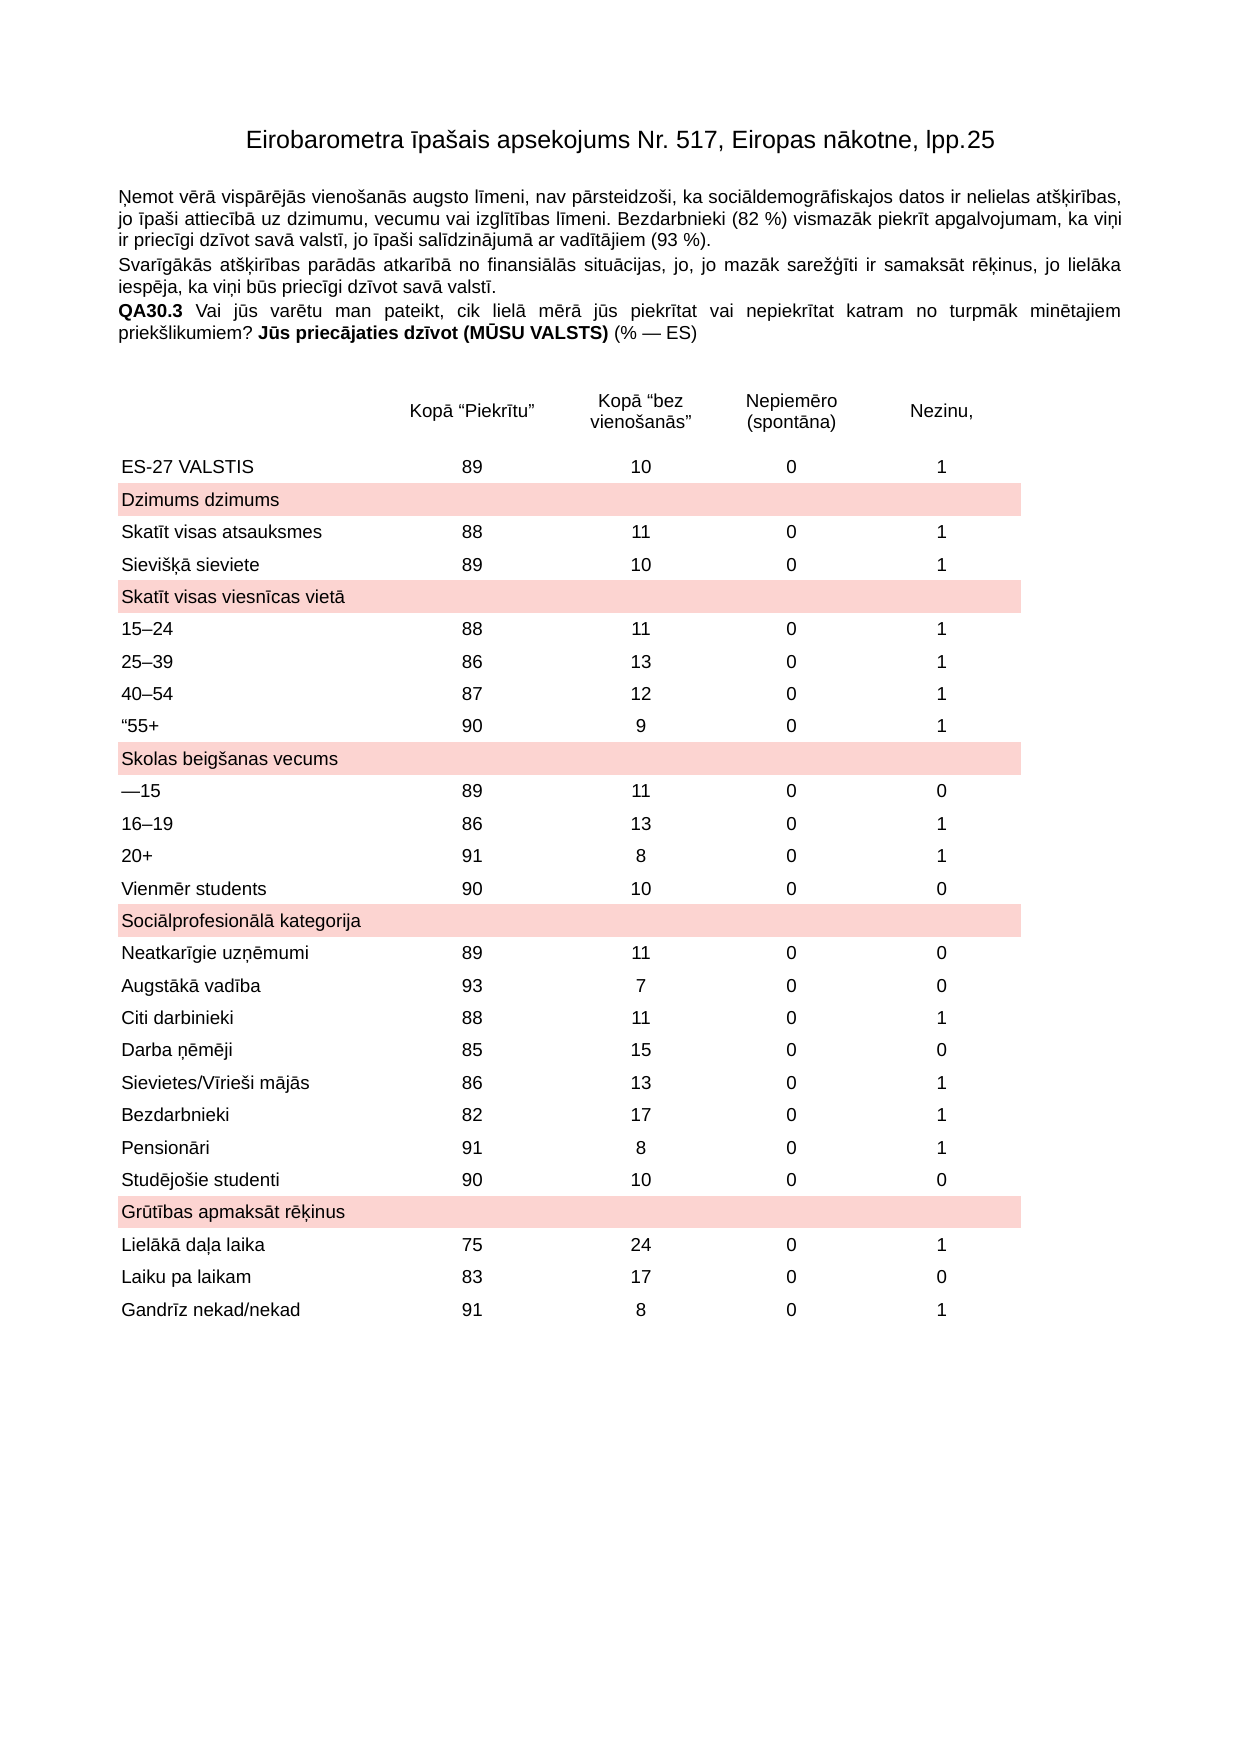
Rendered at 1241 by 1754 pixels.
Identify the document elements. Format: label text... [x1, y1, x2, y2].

table_cell 91 [384, 1293, 560, 1325]
table_cell Gandrīz nekad/nekad [118, 1293, 384, 1325]
table_cell 15–24 [118, 613, 384, 645]
table_cell 0 [721, 1034, 862, 1066]
table_cell 0 [721, 710, 862, 742]
table_cell [384, 483, 560, 516]
table_cell Lielākā daļa laika [118, 1228, 384, 1261]
table_cell 88 [384, 1001, 560, 1034]
table_cell [560, 580, 721, 613]
table_cell 0 [862, 872, 1021, 904]
table_cell 13 [560, 1066, 721, 1099]
table_cell 0 [862, 937, 1021, 969]
table_cell 75 [384, 1228, 560, 1261]
table_cell Augstākā vadība [118, 969, 384, 1001]
table_cell 11 [560, 775, 721, 807]
text QA30.3 Vai jūs varētu man pateikt, cik lielā mērā jūs piekrītat vai nepiekrītat katram no turpmāk minētajiem priekšlikumiem? Jūs priecājaties dzīvot (MŪSU VALSTS) (% — ES) [118, 300, 1122, 343]
table_cell 1 [862, 645, 1021, 677]
table_cell [862, 742, 1021, 775]
table_cell [862, 1196, 1021, 1228]
table_cell 0 [721, 548, 862, 580]
text Svarīgākās atšķirības parādās atkarībā no finansiālās situācijas, jo, jo mazāk sarežģīti ir samaksāt rēķinus, jo lielāka iespēja, ka viņi būs priecīgi dzīvot savā valstī. [118, 254, 1122, 297]
table_cell 13 [560, 645, 721, 677]
table_cell 0 [721, 678, 862, 710]
table_cell 10 [560, 548, 721, 580]
table_cell Citi darbinieki [118, 1001, 384, 1034]
table_cell [384, 1196, 560, 1228]
table_cell 1 [862, 710, 1021, 742]
table_cell 89 [384, 451, 560, 483]
table_cell 10 [560, 872, 721, 904]
table_cell 1 [862, 1228, 1021, 1261]
table_cell Vienmēr students [118, 872, 384, 904]
table_cell ES-27 VALSTIS [118, 451, 384, 483]
table_cell Skolas beigšanas vecums [118, 742, 384, 775]
table_cell 8 [560, 840, 721, 872]
table_cell 1 [862, 1066, 1021, 1099]
table_cell 89 [384, 775, 560, 807]
table_cell 0 [721, 1001, 862, 1034]
table_cell 25–39 [118, 645, 384, 677]
table_cell [560, 904, 721, 937]
table_cell 7 [560, 969, 721, 1001]
table_cell 1 [862, 678, 1021, 710]
table_cell 90 [384, 872, 560, 904]
table_cell 10 [560, 1164, 721, 1196]
table_cell 0 [862, 1034, 1021, 1066]
table_cell 11 [560, 937, 721, 969]
table_cell Pensionāri [118, 1131, 384, 1163]
table_cell 11 [560, 516, 721, 548]
table_cell —15 [118, 775, 384, 807]
table_header Kopā “Piekrītu” [384, 371, 560, 451]
table_cell Sievietes/Vīrieši mājās [118, 1066, 384, 1099]
table_cell 0 [721, 1261, 862, 1293]
table_cell 0 [721, 1164, 862, 1196]
table_cell Sociālprofesionālā kategorija [118, 904, 384, 937]
table_cell Skatīt visas atsauksmes [118, 516, 384, 548]
table_cell 0 [721, 969, 862, 1001]
table_cell 0 [721, 872, 862, 904]
table_cell 10 [560, 451, 721, 483]
table_header Nepiemēro (spontāna) [721, 371, 862, 451]
table_cell Skatīt visas viesnīcas vietā [118, 580, 384, 613]
table_cell 1 [862, 613, 1021, 645]
table_cell 88 [384, 613, 560, 645]
table_cell 0 [721, 516, 862, 548]
table_cell Sievišķā sieviete [118, 548, 384, 580]
table_cell 1 [862, 1001, 1021, 1034]
table_cell 1 [862, 1293, 1021, 1325]
table_cell 24 [560, 1228, 721, 1261]
table_cell 15 [560, 1034, 721, 1066]
table_cell 86 [384, 645, 560, 677]
table_cell 88 [384, 516, 560, 548]
table_cell Dzimums dzimums [118, 483, 384, 516]
table_cell 11 [560, 613, 721, 645]
table_cell 11 [560, 1001, 721, 1034]
table_cell [862, 483, 1021, 516]
table_cell 90 [384, 710, 560, 742]
table_cell [721, 904, 862, 937]
table_cell 0 [721, 1293, 862, 1325]
table_cell 1 [862, 807, 1021, 839]
table_cell [721, 580, 862, 613]
table_cell [560, 1196, 721, 1228]
table_cell 0 [721, 645, 862, 677]
table_cell Neatkarīgie uzņēmumi [118, 937, 384, 969]
table_cell 1 [862, 548, 1021, 580]
text Ņemot vērā vispārējās vienošanās augsto līmeni, nav pārsteidzoši, ka sociāldemogrāfiskajos datos ir nelielas atšķirības, jo īpaši attiecībā uz dzimumu, vecumu vai izglītības līmeni. Bezdarbnieki (82 %) vismazāk piekrīt apgalvojumam, ka viņi ir priecīgi dzīvot savā valstī, jo īpaši salīdzinājumā ar vadītājiem (93 %). [118, 186, 1122, 251]
table_cell 0 [721, 775, 862, 807]
table_cell 89 [384, 937, 560, 969]
table_cell 90 [384, 1164, 560, 1196]
table_cell Studējošie studenti [118, 1164, 384, 1196]
table_cell [721, 742, 862, 775]
table_cell [384, 742, 560, 775]
table_cell 0 [721, 1131, 862, 1163]
table_cell Bezdarbnieki [118, 1099, 384, 1131]
table_cell 0 [721, 807, 862, 839]
table_cell 0 [721, 1228, 862, 1261]
table_cell 86 [384, 1066, 560, 1099]
table_cell Laiku pa laikam [118, 1261, 384, 1293]
table_cell 0 [862, 775, 1021, 807]
table_cell 93 [384, 969, 560, 1001]
table_cell 82 [384, 1099, 560, 1131]
table_cell 0 [721, 937, 862, 969]
table_cell 8 [560, 1131, 721, 1163]
table_cell 1 [862, 451, 1021, 483]
table_cell [560, 483, 721, 516]
table_cell 1 [862, 1131, 1021, 1163]
table_cell Grūtības apmaksāt rēķinus [118, 1196, 384, 1228]
table_cell 91 [384, 840, 560, 872]
table_cell 86 [384, 807, 560, 839]
table_cell 0 [721, 1099, 862, 1131]
table_cell 20+ [118, 840, 384, 872]
table_cell [721, 1196, 862, 1228]
table_cell 9 [560, 710, 721, 742]
table_cell 87 [384, 678, 560, 710]
table_cell 8 [560, 1293, 721, 1325]
table_cell [721, 483, 862, 516]
table_cell 0 [721, 613, 862, 645]
table_header Nezinu, [862, 371, 1021, 451]
table_cell 17 [560, 1261, 721, 1293]
table_cell [862, 904, 1021, 937]
table_cell 83 [384, 1261, 560, 1293]
table_cell 0 [721, 1066, 862, 1099]
table_cell 0 [862, 1261, 1021, 1293]
table_cell 91 [384, 1131, 560, 1163]
table_cell 12 [560, 678, 721, 710]
table_cell 1 [862, 1099, 1021, 1131]
table_cell 16–19 [118, 807, 384, 839]
table_cell 13 [560, 807, 721, 839]
table_cell 89 [384, 548, 560, 580]
table_cell 1 [862, 840, 1021, 872]
table_cell [560, 742, 721, 775]
table_cell 0 [721, 840, 862, 872]
table_cell 40–54 [118, 678, 384, 710]
table_header Kopā “bez vienošanās” [560, 371, 721, 451]
table_cell 1 [862, 516, 1021, 548]
table_cell [862, 580, 1021, 613]
table_cell [384, 904, 560, 937]
table_cell 0 [862, 969, 1021, 1001]
table_cell [384, 580, 560, 613]
table_cell 85 [384, 1034, 560, 1066]
table_cell 0 [862, 1164, 1021, 1196]
table_header [118, 371, 384, 451]
table_cell 17 [560, 1099, 721, 1131]
table_cell “55+ [118, 710, 384, 742]
table_cell Darba ņēmēji [118, 1034, 384, 1066]
table_cell 0 [721, 451, 862, 483]
